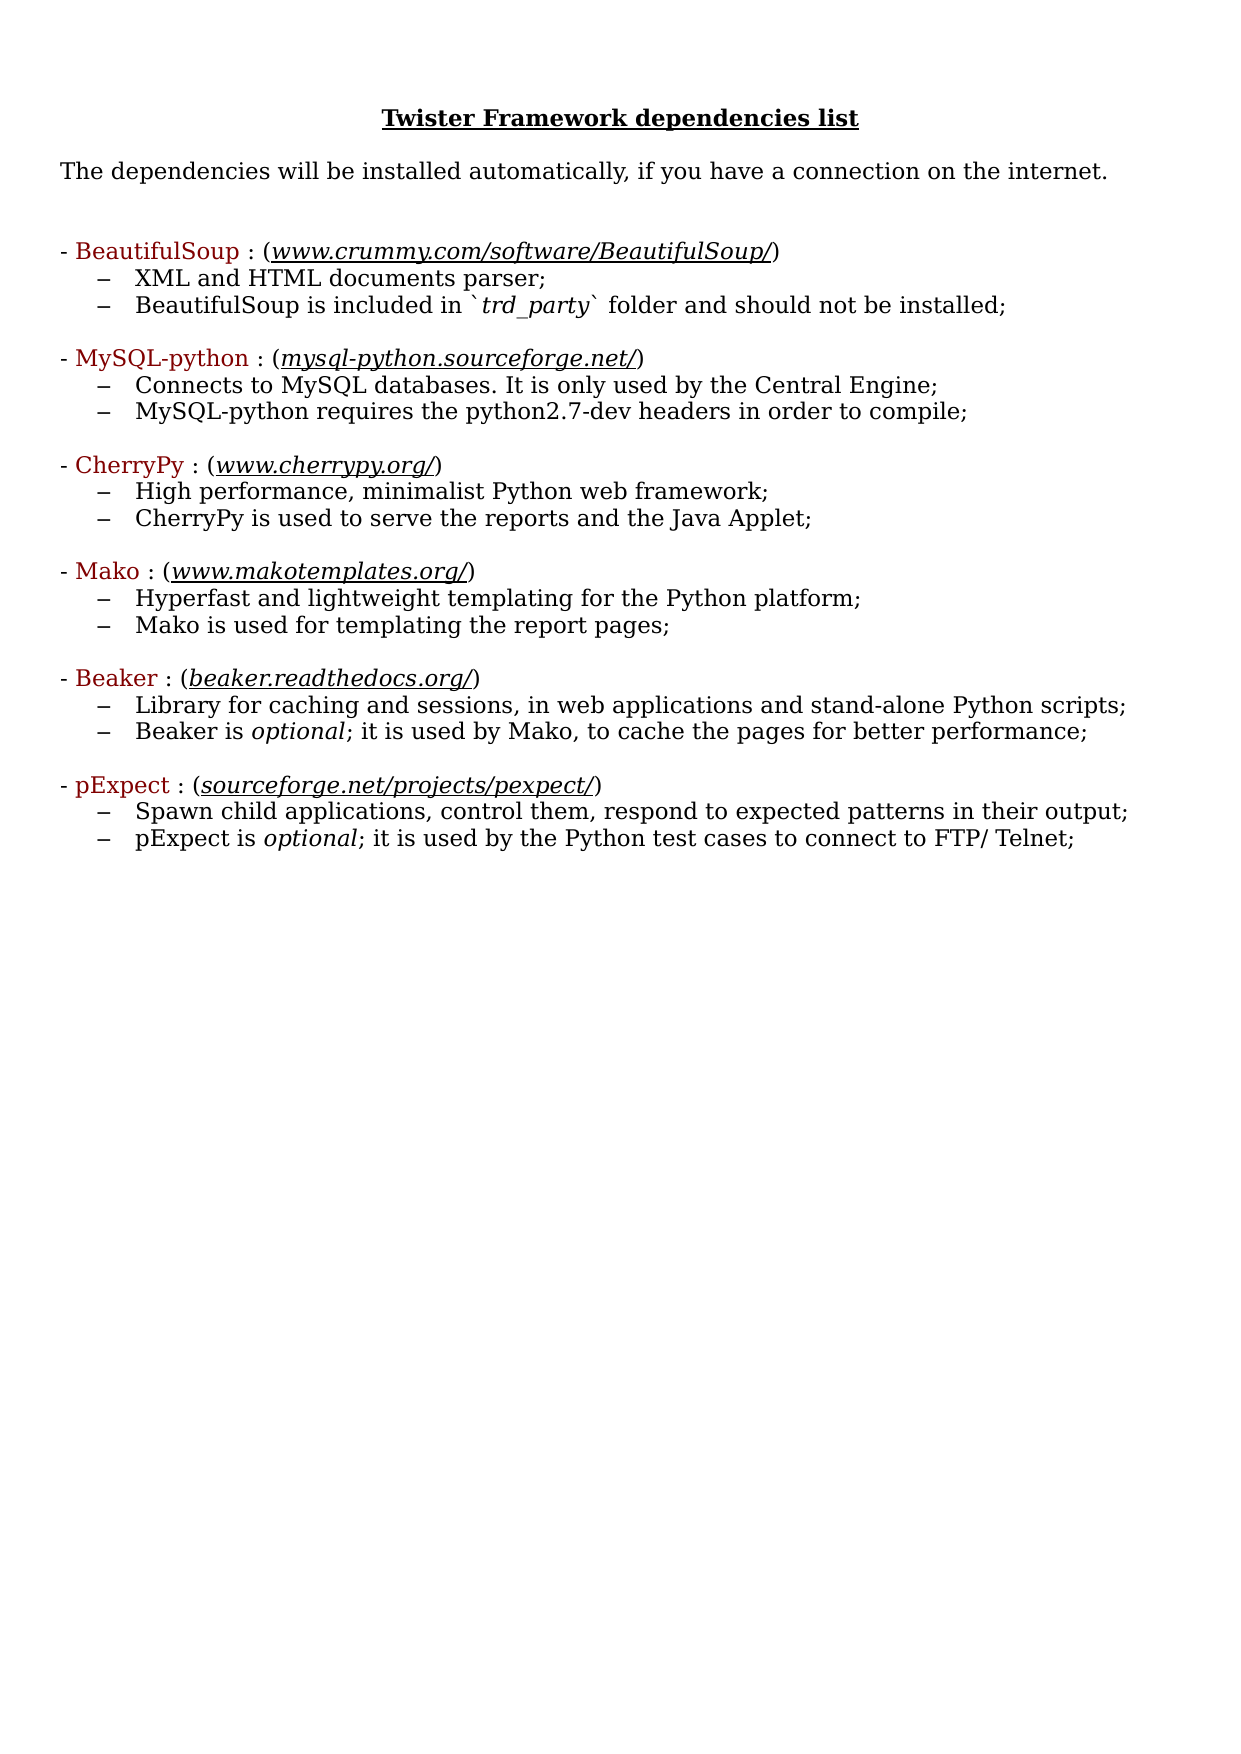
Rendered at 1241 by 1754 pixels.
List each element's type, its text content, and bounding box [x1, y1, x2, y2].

text - BeautifulSoup : (www.crummy.com/software/BeautifulSoup/) [60, 238, 1181, 265]
text - Mako : (www.makotemplates.org/) [60, 558, 1181, 585]
list Hyperfast and lightweight templating for the Python platform; [97, 585, 1181, 612]
list High performance, minimalist Python web framework; [97, 478, 1181, 505]
text - pExpect : (sourceforge.net/projects/pexpect/) [60, 772, 1181, 798]
list Library for caching and sessions, in web applications and stand-alone Python scripts; [97, 692, 1181, 718]
text Twister Framework dependencies list [60, 105, 1181, 132]
list Connects to MySQL databases. It is only used by the Central Engine; [97, 372, 1181, 398]
list XML and HTML documents parser; [97, 265, 1181, 292]
text - Beaker : (beaker.readthedocs.org/) [60, 665, 1181, 692]
text - CherryPy : (www.cherrypy.org/) [60, 452, 1181, 478]
text - MySQL-python : (mysql-python.sourceforge.net/) [60, 345, 1181, 372]
list Beaker is optional; it is used by Mako, to cache the pages for better performance; [97, 718, 1181, 745]
list pExpect is optional; it is used by the Python test cases to connect to FTP/ Telnet; [97, 825, 1181, 852]
list CherryPy is used to serve the reports and the Java Applet; [97, 505, 1181, 532]
list BeautifulSoup is included in `trd_party` folder and should not be installed; [97, 292, 1181, 318]
list MySQL-python requires the python2.7-dev headers in order to compile; [97, 398, 1181, 425]
list Mako is used for templating the report pages; [97, 612, 1181, 638]
list Spawn child applications, control them, respond to expected patterns in their output; [97, 798, 1181, 825]
text The dependencies will be installed automatically, if you have a connection on the internet. [60, 158, 1181, 185]
